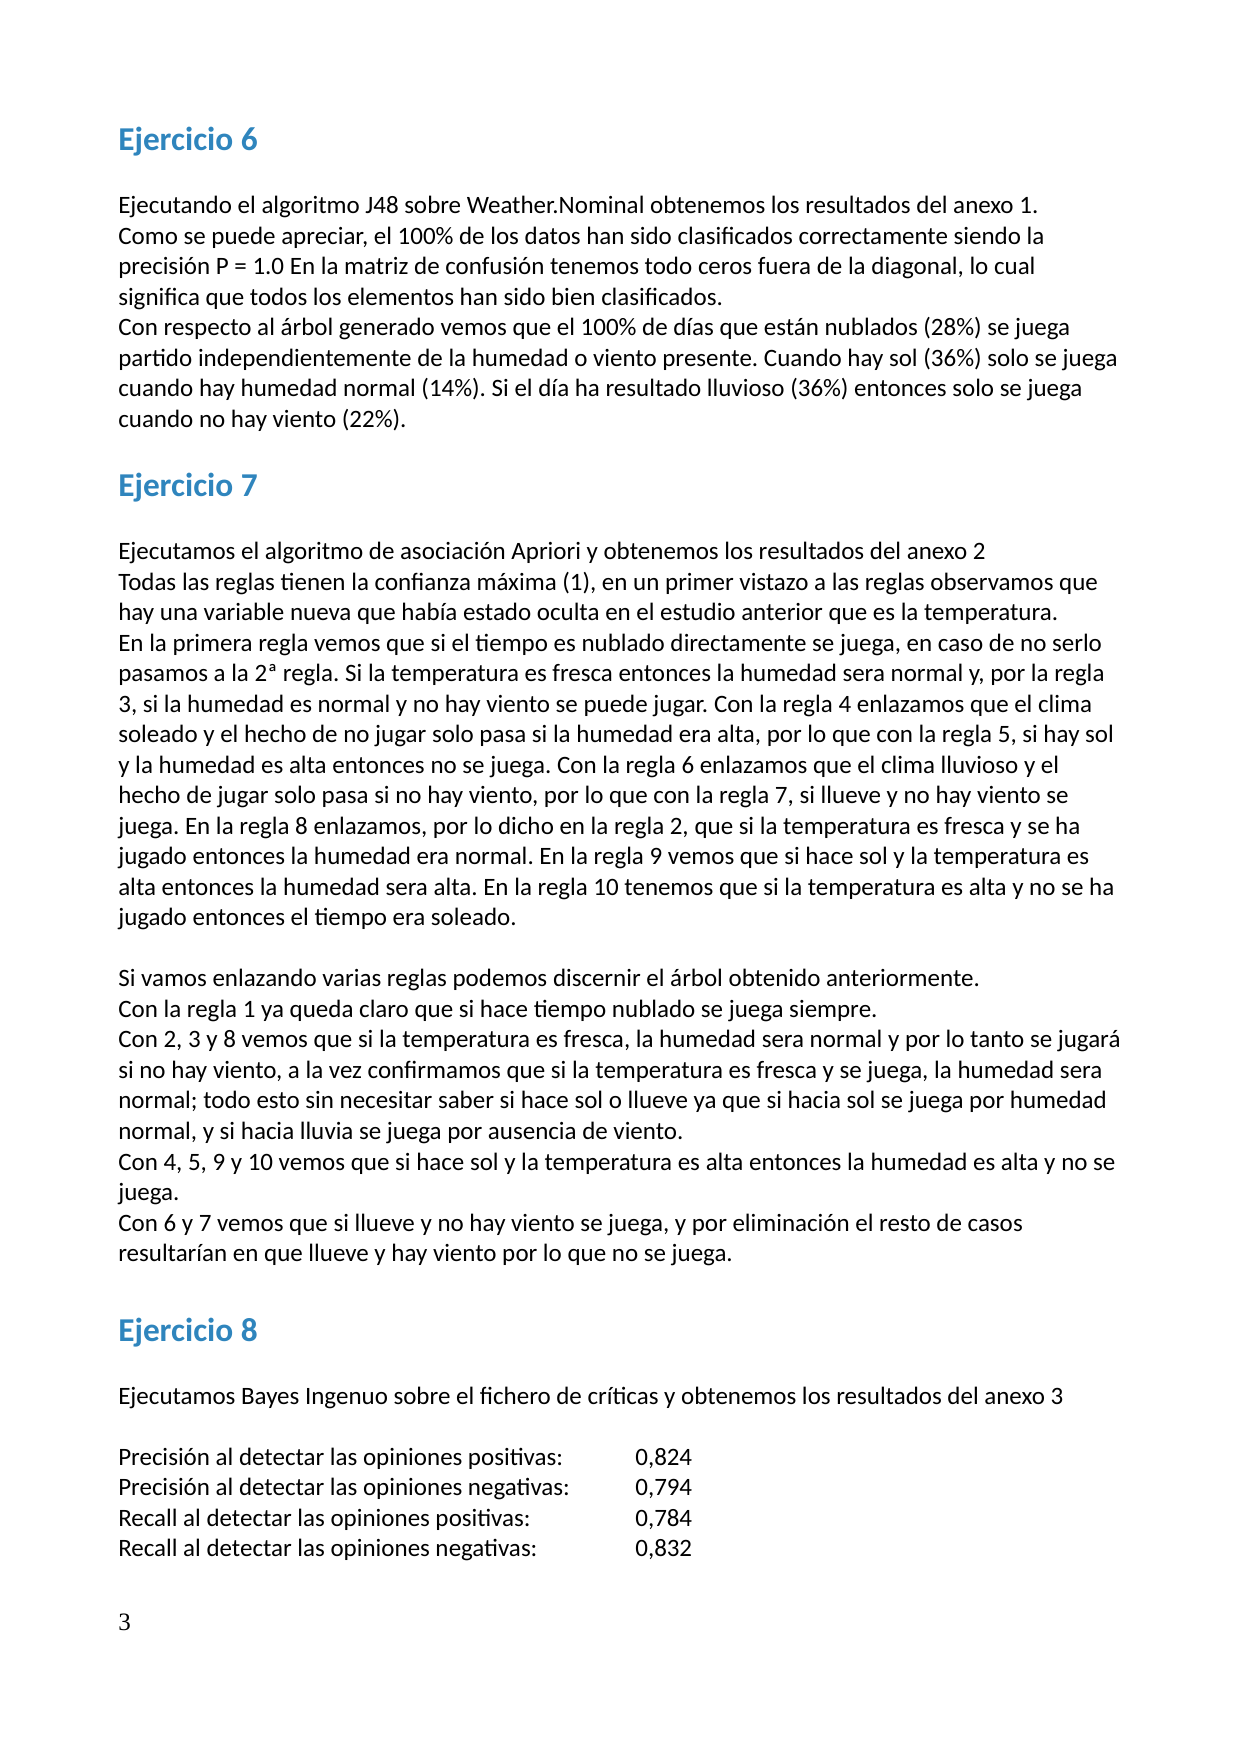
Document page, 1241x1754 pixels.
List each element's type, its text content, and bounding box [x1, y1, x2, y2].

text Ejecutamos Bayes Ingenuo sobre el fichero de críticas y obtenemos los resultados del anexo 3 [118, 1380, 1122, 1410]
text Precisión al detectar las opiniones positivas: 0,824 [118, 1441, 1122, 1471]
text Si vamos enlazando varias reglas podemos discernir el árbol obtenido anteriormente. [118, 963, 1122, 993]
text Recall al detectar las opiniones positivas: 0,784 [118, 1502, 1122, 1532]
text Ejercicio 7 [118, 464, 1122, 505]
text Con 4, 5, 9 y 10 vemos que si hace sol y la temperatura es alta entonces la humedad es alta y no se juega. [118, 1146, 1122, 1207]
text Con la regla 1 ya queda claro que si hace tiempo nublado se juega siempre. [118, 993, 1122, 1024]
text Ejecutando el algoritmo J48 sobre Weather.Nominal obtenemos los resultados del anexo 1. [118, 189, 1122, 220]
text En la primera regla vemos que si el tiempo es nublado directamente se juega, en caso de no serlo pasamos a la 2ª regla. Si la temperatura es fresca entonces la humedad sera normal y, por la regla 3, si la humedad es normal y no hay viento se puede jugar. Con la regla 4 enlazamos que el clima soleado y el hecho de no jugar solo pasa si la humedad era alta, por lo que con la regla 5, si hay sol y la humedad es alta entonces no se juega. Con la regla 6 enlazamos que el clima lluvioso y el hecho de jugar solo pasa si no hay viento, por lo que con la regla 7, si llueve y no hay viento se juega. En la regla 8 enlazamos, por lo dicho en la regla 2, que si la temperatura es fresca y se ha jugado entonces la humedad era normal. En la regla 9 vemos que si hace sol y la temperatura es alta entonces la humedad sera alta. En la regla 10 tenemos que si la temperatura es alta y no se ha jugado entonces el tiempo era soleado. [118, 627, 1122, 932]
text Con respecto al árbol generado vemos que el 100% de días que están nublados (28%) se juega partido independientemente de la humedad o viento presente. Cuando hay sol (36%) solo se juega cuando hay humedad normal (14%). Si el día ha resultado lluvioso (36%) entonces solo se juega cuando no hay viento (22%). [118, 311, 1122, 433]
text Todas las reglas tienen la confianza máxima (1), en un primer vistazo a las reglas observamos que hay una variable nueva que había estado oculta en el estudio anterior que es la temperatura. [118, 566, 1122, 627]
text Con 6 y 7 vemos que si llueve y no hay viento se juega, y por eliminación el resto de casos resultarían en que llueve y hay viento por lo que no se juega. [118, 1207, 1122, 1268]
text Ejercicio 8 [118, 1308, 1122, 1349]
text Con 2, 3 y 8 vemos que si la temperatura es fresca, la humedad sera normal y por lo tanto se jugará si no hay viento, a la vez confirmamos que si la temperatura es fresca y se juega, la humedad sera normal; todo esto sin necesitar saber si hace sol o llueve ya que si hacia sol se juega por humedad normal, y si hacia lluvia se juega por ausencia de viento. [118, 1024, 1122, 1146]
text Precisión al detectar las opiniones negativas: 0,794 [118, 1471, 1122, 1502]
text Como se puede apreciar, el 100% de los datos han sido clasificados correctamente siendo la precisión P = 1.0 En la matriz de confusión tenemos todo ceros fuera de la diagonal, lo cual significa que todos los elementos han sido bien clasificados. [118, 220, 1122, 311]
text Ejecutamos el algoritmo de asociación Apriori y obtenemos los resultados del anexo 2 [118, 535, 1122, 566]
text Recall al detectar las opiniones negativas: 0,832 [118, 1532, 1122, 1563]
text Ejercicio 6 [118, 118, 1122, 159]
